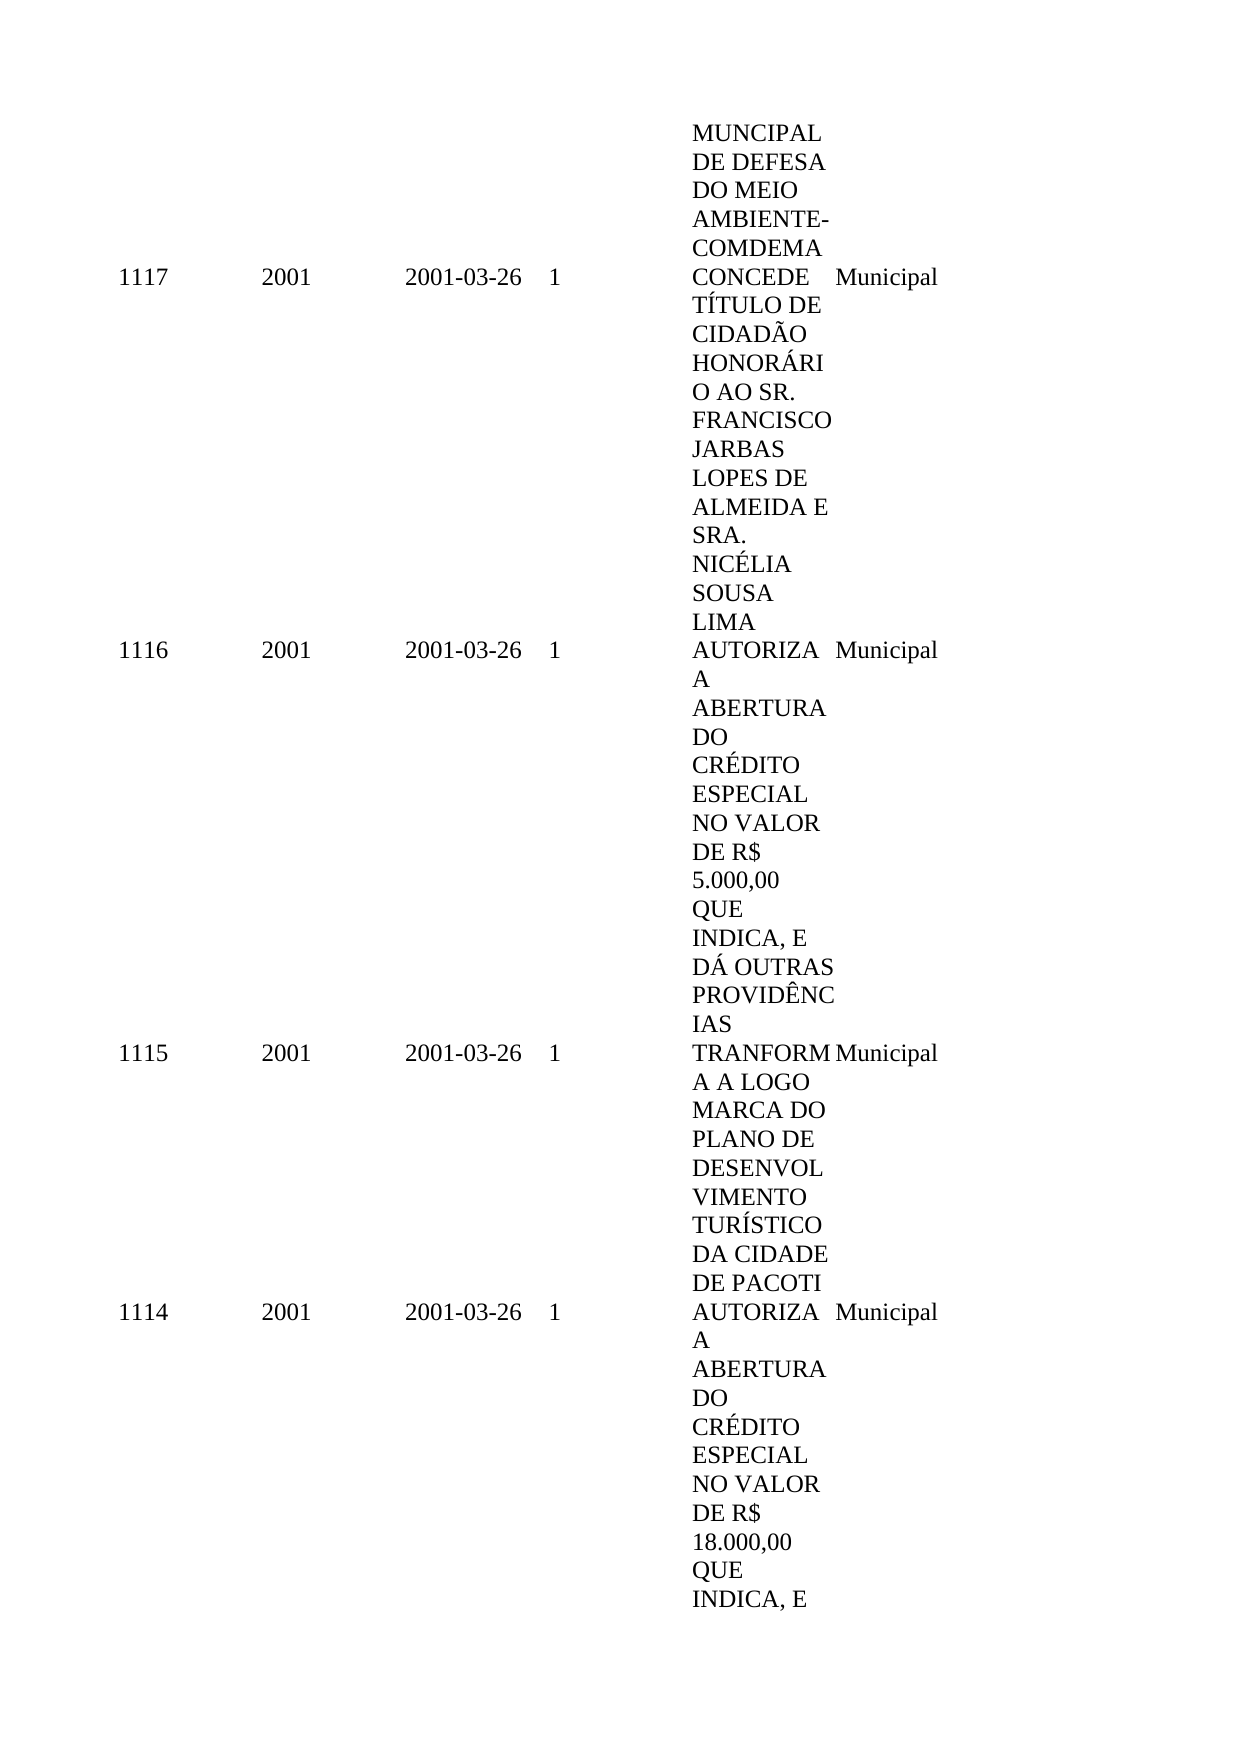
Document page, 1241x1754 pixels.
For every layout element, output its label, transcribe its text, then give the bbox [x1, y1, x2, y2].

table_cell [261, 118, 405, 262]
table_cell AUTORIZA A ABERTURA DO CRÉDITO ESPECIAL NO VALOR DE R$ 18.000,00 QUE INDICA, E [692, 1297, 835, 1613]
table_cell [979, 262, 1122, 636]
table_cell [979, 1297, 1122, 1613]
table_cell 1117 [118, 262, 261, 636]
table_cell AUTORIZA A ABERTURA DO CRÉDITO ESPECIAL NO VALOR DE R$ 5.000,00 QUE INDICA, E DÁ OUTRAS PROVIDÊNCIAS [692, 636, 835, 1038]
table_cell [979, 118, 1122, 262]
table_cell [405, 118, 548, 262]
table_cell Municipal [835, 262, 979, 636]
table_cell TRANFORMA A LOGO MARCA DO PLANO DE DESENVOLVIMENTO TURÍSTICO DA CIDADE DE PACOTI [692, 1038, 835, 1297]
table_cell 2001-03-26 [405, 1297, 548, 1613]
table_cell CONCEDE TÍTULO DE CIDADÃO HONORÁRIO AO SR. FRANCISCO JARBAS LOPES DE ALMEIDA E SRA. NICÉLIA SOUSA LIMA [692, 262, 835, 636]
table_cell [835, 118, 979, 262]
table_cell 1 [548, 636, 692, 1038]
table_cell MUNCIPAL DE DEFESA DO MEIO AMBIENTE- COMDEMA [692, 118, 835, 262]
table_cell Municipal [835, 1038, 979, 1297]
table_cell [548, 118, 692, 262]
table_cell 2001-03-26 [405, 636, 548, 1038]
table_cell 1 [548, 1038, 692, 1297]
table_cell 2001-03-26 [405, 262, 548, 636]
table_cell 2001 [261, 1297, 405, 1613]
table_cell 1116 [118, 636, 261, 1038]
table_cell 2001 [261, 636, 405, 1038]
table_cell Municipal [835, 1297, 979, 1613]
table_cell 2001 [261, 1038, 405, 1297]
table_cell 2001-03-26 [405, 1038, 548, 1297]
table_cell 1115 [118, 1038, 261, 1297]
table_cell [979, 1038, 1122, 1297]
table_cell 1114 [118, 1297, 261, 1613]
table_cell [979, 636, 1122, 1038]
table_cell [118, 118, 261, 262]
table_cell Municipal [835, 636, 979, 1038]
table_cell 1 [548, 262, 692, 636]
table_cell 2001 [261, 262, 405, 636]
table_cell 1 [548, 1297, 692, 1613]
